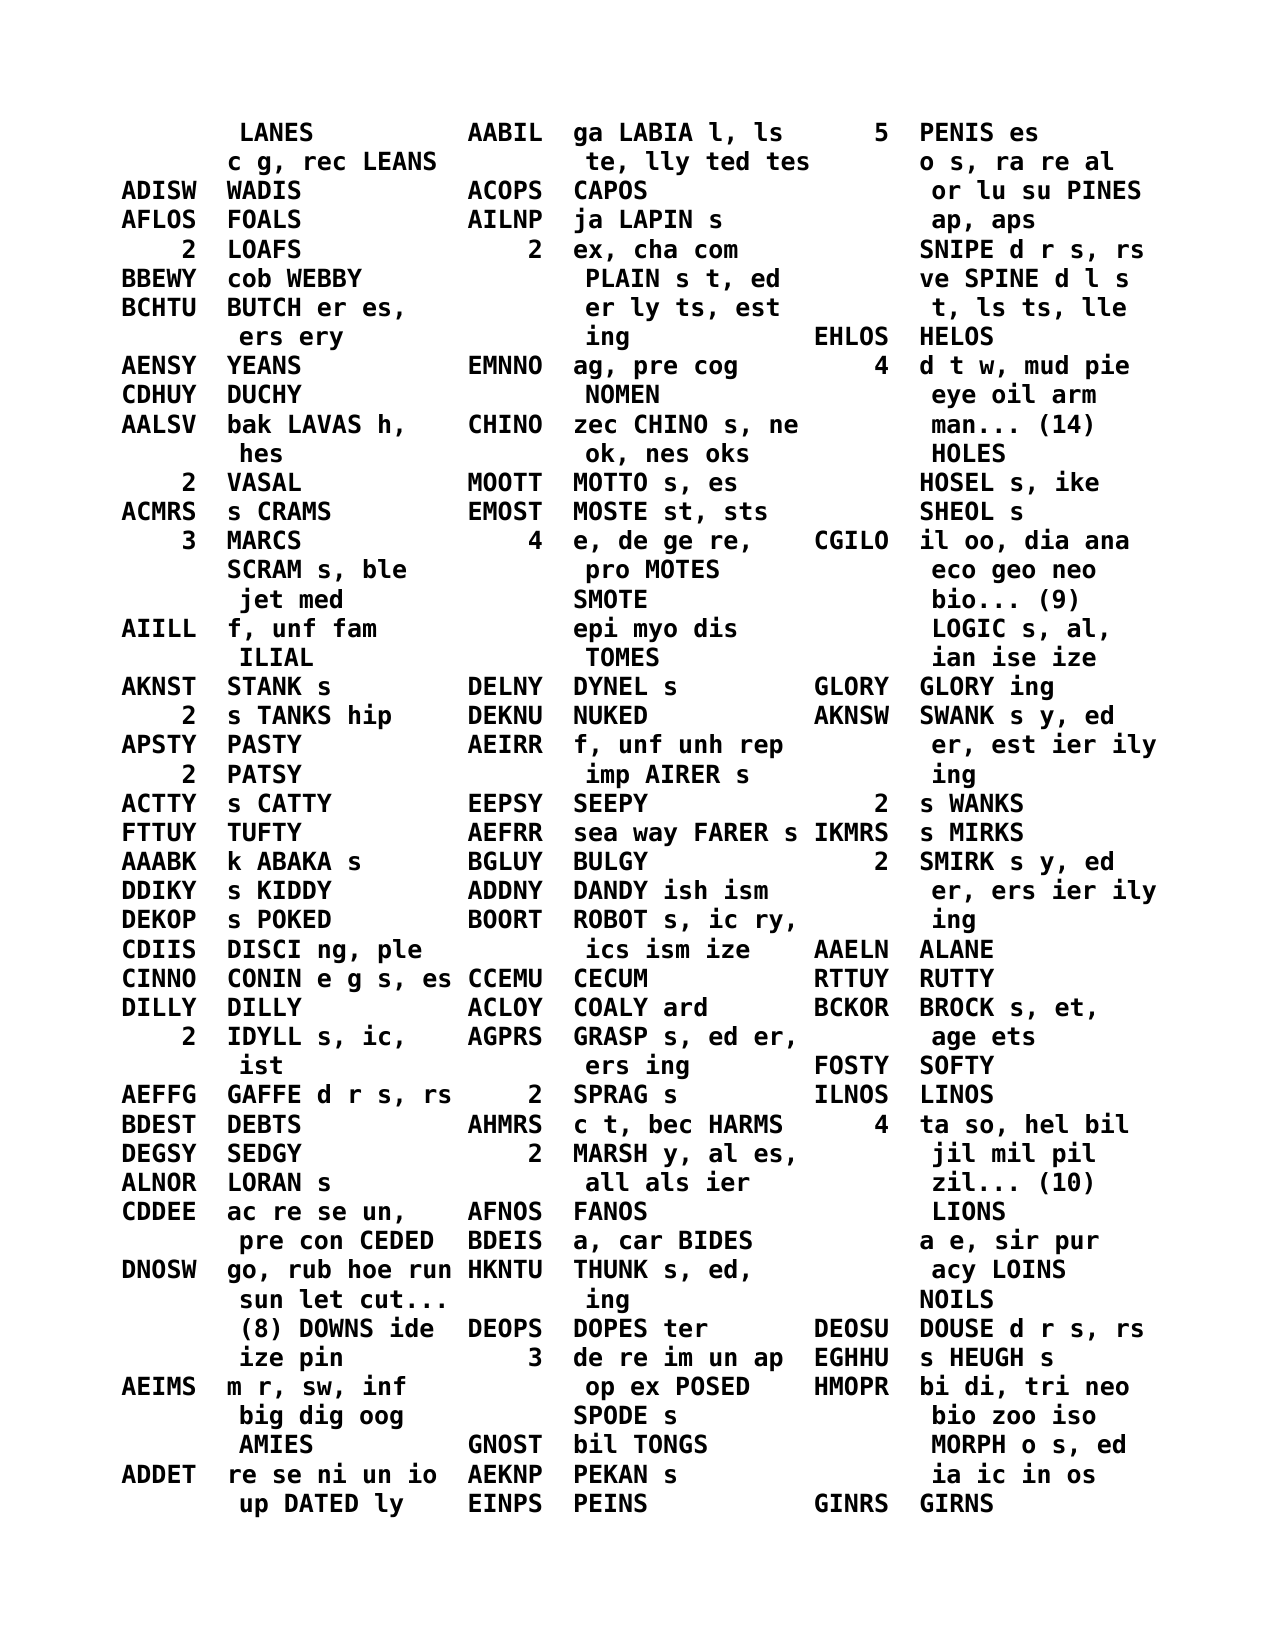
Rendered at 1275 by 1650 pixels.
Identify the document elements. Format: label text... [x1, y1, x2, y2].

text AENSY YEANS [121, 351, 464, 381]
text o s, ra re al or lu su PINES ap, aps [814, 147, 1157, 235]
text DEOPS DOPES ter [467, 1314, 811, 1343]
text AHMRS c t, bec HARMS [467, 1110, 811, 1139]
text DEOSU DOUSE d r s, rs [814, 1314, 1157, 1343]
text c g, rec LEANS [121, 147, 464, 176]
text 2 ex, cha com PLAIN s t, ed er ly ts, est ing [467, 235, 811, 351]
text ve SPINE d l s t, ls ts, lle [814, 264, 1157, 322]
text AEFRR sea way FARER s [467, 818, 811, 847]
text DELNY DYNEL s [467, 672, 811, 701]
text CINNO CONIN e g s, es [121, 964, 464, 993]
text CDHUY DUCHY [121, 381, 464, 410]
text 3 MARCS [121, 526, 464, 556]
text CDDEE ac re se un, pre con CEDED [121, 1197, 464, 1256]
text 5 PENIS es [814, 118, 1157, 147]
text HOSEL s, ike [814, 468, 1157, 497]
text ACMRS s CRAMS [121, 497, 464, 526]
text ILNOS LINOS [814, 1081, 1157, 1110]
text epi myo dis TOMES [467, 614, 811, 672]
text AEIMS m r, sw, inf big dig oog AMIES [121, 1372, 464, 1460]
text HMOPR bi di, tri neo bio zoo iso MORPH o s, ed ia ic in os [814, 1372, 1157, 1489]
text 2 s TANKS hip [121, 701, 464, 731]
text 2 SPRAG s [467, 1081, 811, 1110]
text 2 LOAFS [121, 235, 464, 264]
text AEFFG GAFFE d r s, rs [121, 1081, 464, 1110]
text a e, sir pur acy LOINS [814, 1226, 1157, 1285]
text BCHTU BUTCH er es, ers ery [121, 293, 464, 351]
text 2 s WANKS [814, 789, 1157, 818]
text AAABK k ABAKA s [121, 847, 464, 876]
text SHEOL s [814, 497, 1157, 526]
text HKNTU THUNK s, ed, ing [467, 1256, 811, 1314]
text AEIRR f, unf unh rep imp AIRER s [467, 731, 811, 789]
text DILLY DILLY [121, 993, 464, 1022]
text 3 de re im un ap op ex POSED [467, 1343, 811, 1401]
text DDIKY s KIDDY [121, 876, 464, 906]
text AIILL f, unf fam ILIAL [121, 614, 464, 672]
text 2 PATSY [121, 760, 464, 789]
text DEGSY SEDGY [121, 1139, 464, 1168]
text FOSTY SOFTY [814, 1051, 1157, 1081]
text 2 VASAL [121, 468, 464, 497]
text ALNOR LORAN s [121, 1168, 464, 1197]
text EINPS PEINS [467, 1489, 811, 1518]
text BOORT ROBOT s, ic ry, ics ism ize [467, 906, 811, 964]
text LANES [121, 118, 464, 147]
text MOOTT MOTTO s, es [467, 468, 811, 497]
text 2 IDYLL s, ic, ist [121, 1022, 464, 1081]
text DNOSW go, rub hoe run sun let cut... (8) DOWNS ide ize pin [121, 1256, 464, 1372]
text NOILS [814, 1285, 1157, 1314]
text AKNSW SWANK s y, ed er, est ier ily ing [814, 701, 1157, 789]
text CGILO il oo, dia ana eco geo neo bio... (9) LOGIC s, al, ian ise ize [814, 526, 1157, 672]
text AKNST STANK s [121, 672, 464, 701]
text BCKOR BROCK s, et, age ets [814, 993, 1157, 1051]
text GNOST bil TONGS [467, 1431, 811, 1460]
text EGHHU s HEUGH s [814, 1343, 1157, 1372]
text EMNNO ag, pre cog NOMEN [467, 351, 811, 410]
text SCRAM s, ble jet med [121, 556, 464, 614]
text EEPSY SEEPY [467, 789, 811, 818]
text BDEST DEBTS [121, 1110, 464, 1139]
text BDEIS a, car BIDES [467, 1226, 811, 1256]
text AGPRS GRASP s, ed er, ers ing [467, 1022, 811, 1081]
text EMOST MOSTE st, sts [467, 497, 811, 526]
text ADISW WADIS [121, 176, 464, 206]
text DEKNU NUKED [467, 701, 811, 731]
text CHINO zec CHINO s, ne ok, nes oks [467, 410, 811, 468]
text ACTTY s CATTY [121, 789, 464, 818]
text 4 d t w, mud pie eye oil arm man... (14) HOLES [814, 351, 1157, 468]
text AABIL ga LABIA l, ls te, lly ted tes [467, 118, 811, 176]
text BGLUY BULGY [467, 847, 811, 876]
text IKMRS s MIRKS [814, 818, 1157, 847]
text APSTY PASTY [121, 731, 464, 760]
text SMOTE [467, 585, 811, 614]
text ADDNY DANDY ish ism [467, 876, 811, 906]
text RTTUY RUTTY [814, 964, 1157, 993]
text 2 SMIRK s y, ed er, ers ier ily ing [814, 847, 1157, 935]
text GLORY GLORY ing [814, 672, 1157, 701]
text AILNP ja LAPIN s [467, 206, 811, 235]
text SPODE s [467, 1401, 811, 1431]
text ACOPS CAPOS [467, 176, 811, 206]
text EHLOS HELOS [814, 322, 1157, 351]
text GINRS GIRNS [814, 1489, 1157, 1518]
text FTTUY TUFTY [121, 818, 464, 847]
text AEKNP PEKAN s [467, 1460, 811, 1489]
text AALSV bak LAVAS h, hes [121, 410, 464, 468]
text SNIPE d r s, rs [814, 235, 1157, 264]
text AFNOS FANOS [467, 1197, 811, 1226]
text 2 MARSH y, al es, all als ier [467, 1139, 811, 1197]
text DEKOP s POKED [121, 906, 464, 935]
text AAELN ALANE [814, 935, 1157, 964]
text CDIIS DISCI ng, ple [121, 935, 464, 964]
text ACLOY COALY ard [467, 993, 811, 1022]
text 4 ta so, hel bil jil mil pil zil... (10) LIONS [814, 1110, 1157, 1226]
text CCEMU CECUM [467, 964, 811, 993]
text AFLOS FOALS [121, 206, 464, 235]
text BBEWY cob WEBBY [121, 264, 464, 293]
text ADDET re se ni un io up DATED ly [121, 1460, 464, 1518]
text 4 e, de ge re, pro MOTES [467, 526, 811, 585]
